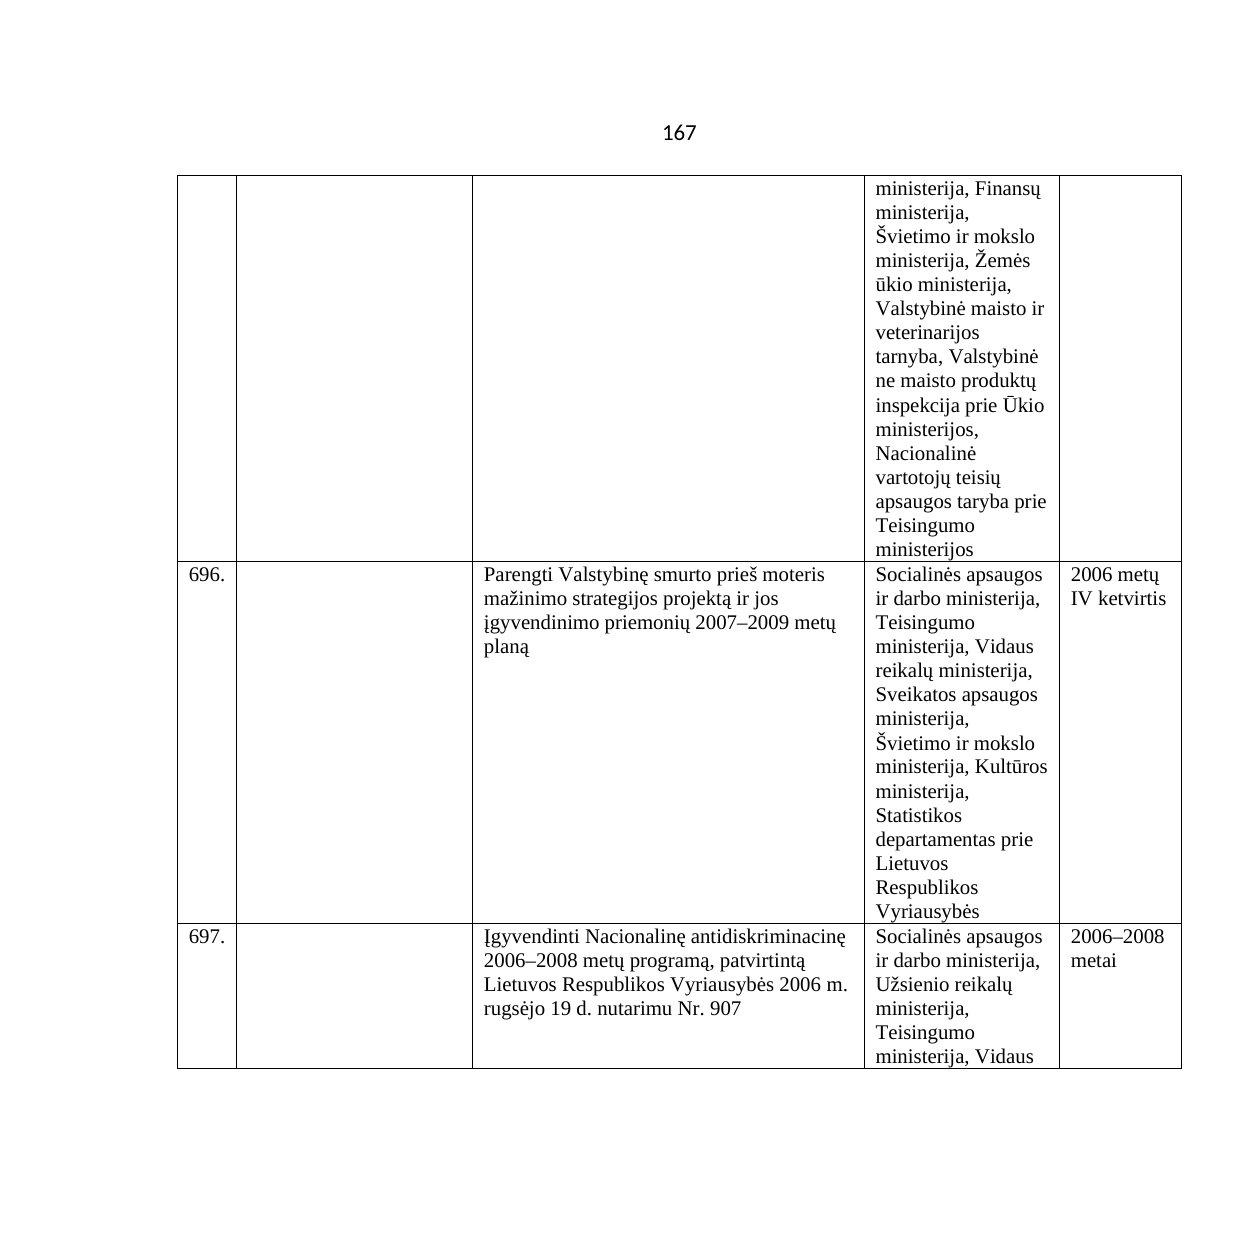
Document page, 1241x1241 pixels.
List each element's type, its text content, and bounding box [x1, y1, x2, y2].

table_cell [178, 176, 236, 561]
table_cell 2006 metų IV ketvirtis [1060, 562, 1181, 923]
table_cell Parengti Valstybinę smurto prieš moteris mažinimo strategijos projektą ir jos įgyvendinimo priemonių 2007–2009 metų planą [473, 562, 864, 923]
table_cell 697. [178, 924, 236, 1068]
table_cell 696. [178, 562, 236, 923]
table_cell [237, 176, 472, 561]
table_cell 2006–2008 metai [1060, 924, 1181, 1068]
table_cell [1060, 176, 1181, 561]
table_cell Socialinės apsaugos ir darbo ministerija, Teisingumo ministerija, Vidaus reikalų ministerija, Sveikatos apsaugos ministerija, Švietimo ir mokslo ministerija, Kultūros ministerija, Statistikos departamentas prie Lietuvos Respublikos Vyriausybės [865, 562, 1059, 923]
table_cell [237, 562, 472, 923]
table_cell Socialinės apsaugos ir darbo ministerija, Užsienio reikalų ministerija, Teisingumo ministerija, Vidaus [865, 924, 1059, 1068]
table_cell [237, 924, 472, 1068]
table_cell Įgyvendinti Nacionalinę antidiskriminacinę 2006–2008 metų programą, patvirtintą Lietuvos Respublikos Vyriausybės 2006 m. rugsėjo 19 d. nutarimu Nr. 907 [473, 924, 864, 1068]
table_cell [473, 176, 864, 561]
table_cell ministerija, Finansų ministerija, Švietimo ir mokslo ministerija, Žemės ūkio ministerija, Valstybinė maisto ir veterinarijos tarnyba, Valstybinė ne maisto produktų inspekcija prie Ūkio ministerijos, Nacionalinė vartotojų teisių apsaugos taryba prie Teisingumo ministerijos [865, 176, 1059, 561]
